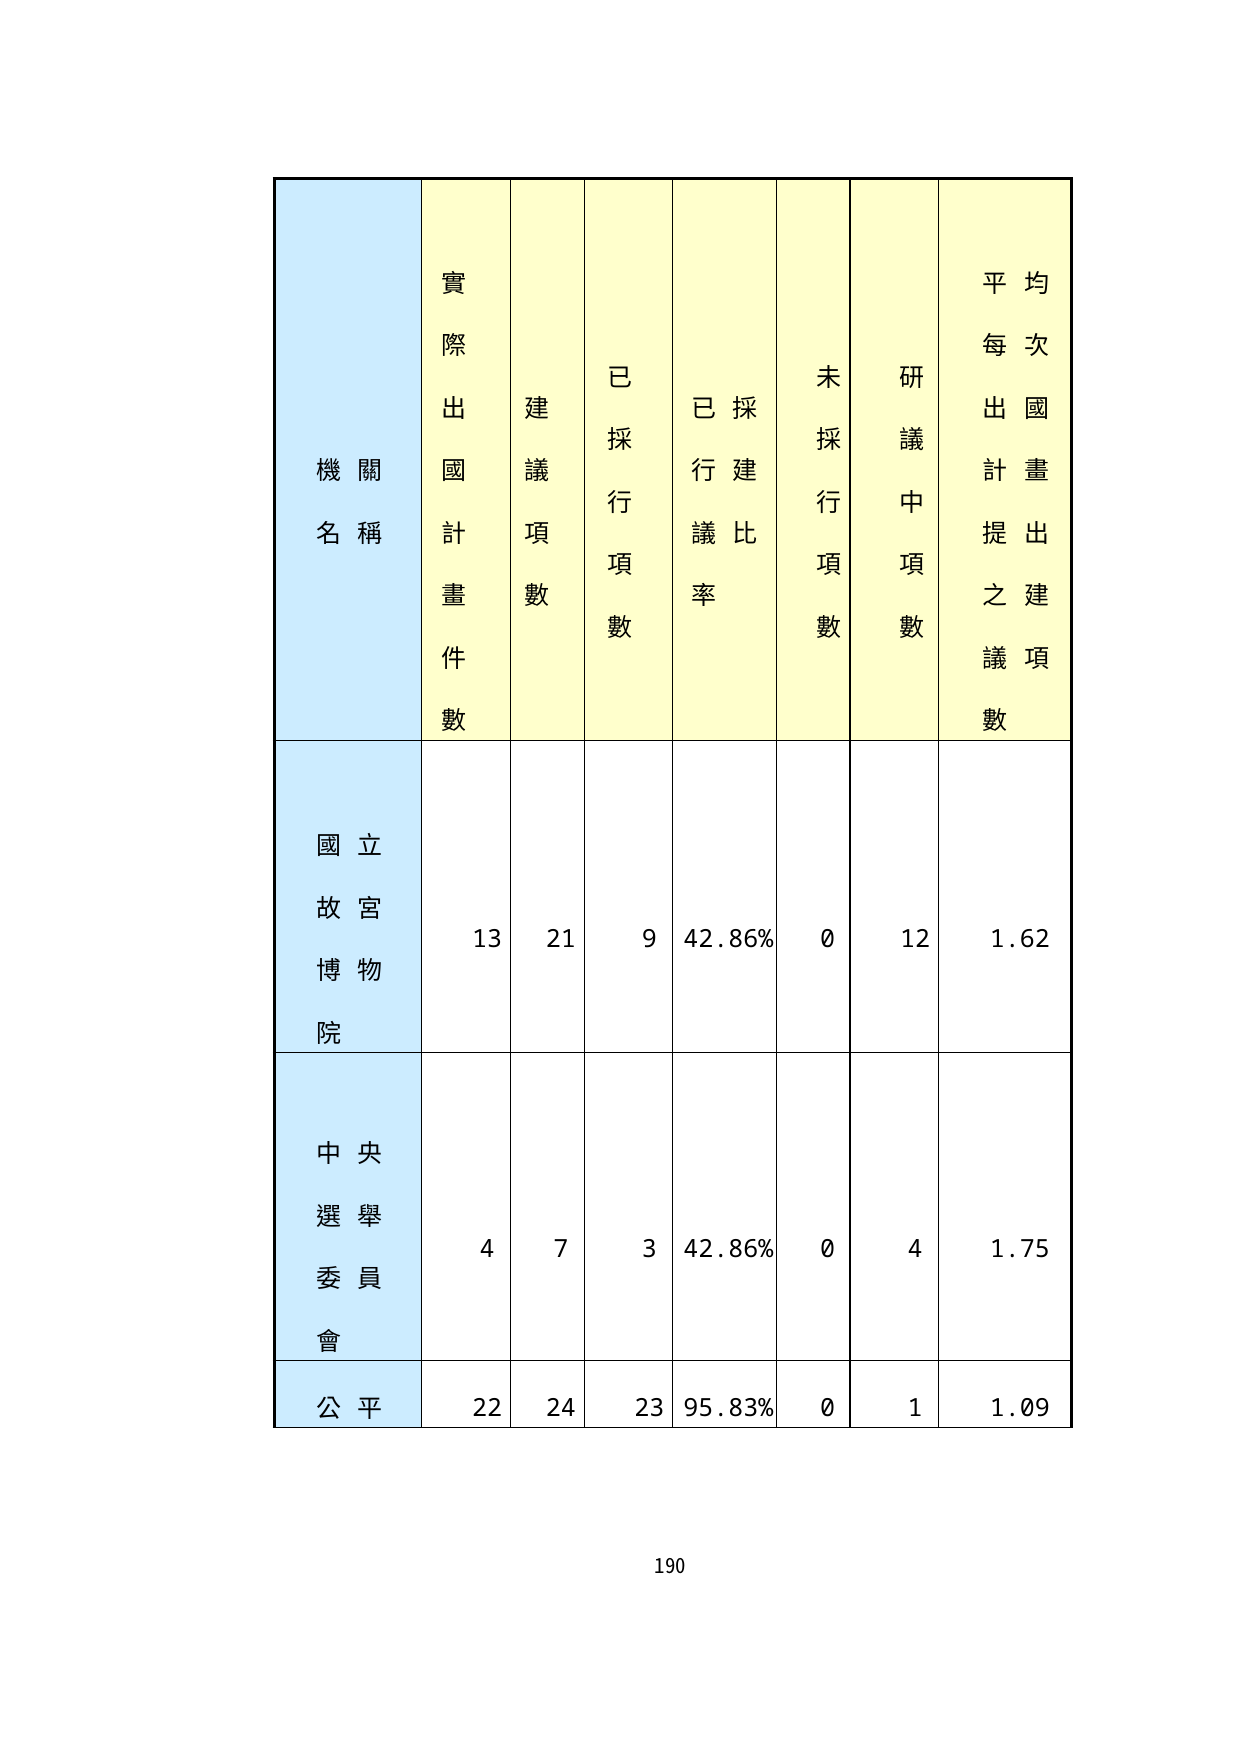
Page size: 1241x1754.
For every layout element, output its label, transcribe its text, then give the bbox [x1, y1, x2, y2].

table_cell 42.86% [673, 1053, 776, 1360]
table_header 機關名稱 [276, 180, 421, 740]
table_cell 12 [851, 741, 938, 1052]
table_cell 0 [777, 1361, 849, 1427]
table_cell 1 [851, 1361, 938, 1427]
table_cell 13 [422, 741, 510, 1052]
table_cell 3 [585, 1053, 672, 1360]
table_cell 1.09 [939, 1361, 1070, 1427]
table_cell 國立故宮博物院 [276, 741, 421, 1052]
table_cell 7 [511, 1053, 584, 1360]
table_cell 1.62 [939, 741, 1070, 1052]
table_header 已採行項數 [585, 180, 672, 740]
table_cell 公平 [276, 1361, 421, 1427]
table_header 實際出國計畫件數 [422, 180, 510, 740]
table_cell 23 [585, 1361, 672, 1427]
table_header 研議中項數 [851, 180, 938, 740]
table_header 未採行項數 [777, 180, 849, 740]
table_header 平均每次出國計畫提出之建議項數 [939, 180, 1070, 740]
table_cell 42.86% [673, 741, 776, 1052]
table_cell 22 [422, 1361, 510, 1427]
table_cell 0 [777, 1053, 849, 1360]
table_cell 24 [511, 1361, 584, 1427]
table_cell 4 [851, 1053, 938, 1360]
table_cell 95.83% [673, 1361, 776, 1427]
table_cell 21 [511, 741, 584, 1052]
table_cell 9 [585, 741, 672, 1052]
table_header 已採行建議比率 [673, 180, 776, 740]
table_cell 1.75 [939, 1053, 1070, 1360]
table_cell 中央選舉委員會 [276, 1053, 421, 1360]
table_cell 0 [777, 741, 849, 1052]
table_cell 4 [422, 1053, 510, 1360]
table_header 建議項數 [511, 180, 584, 740]
